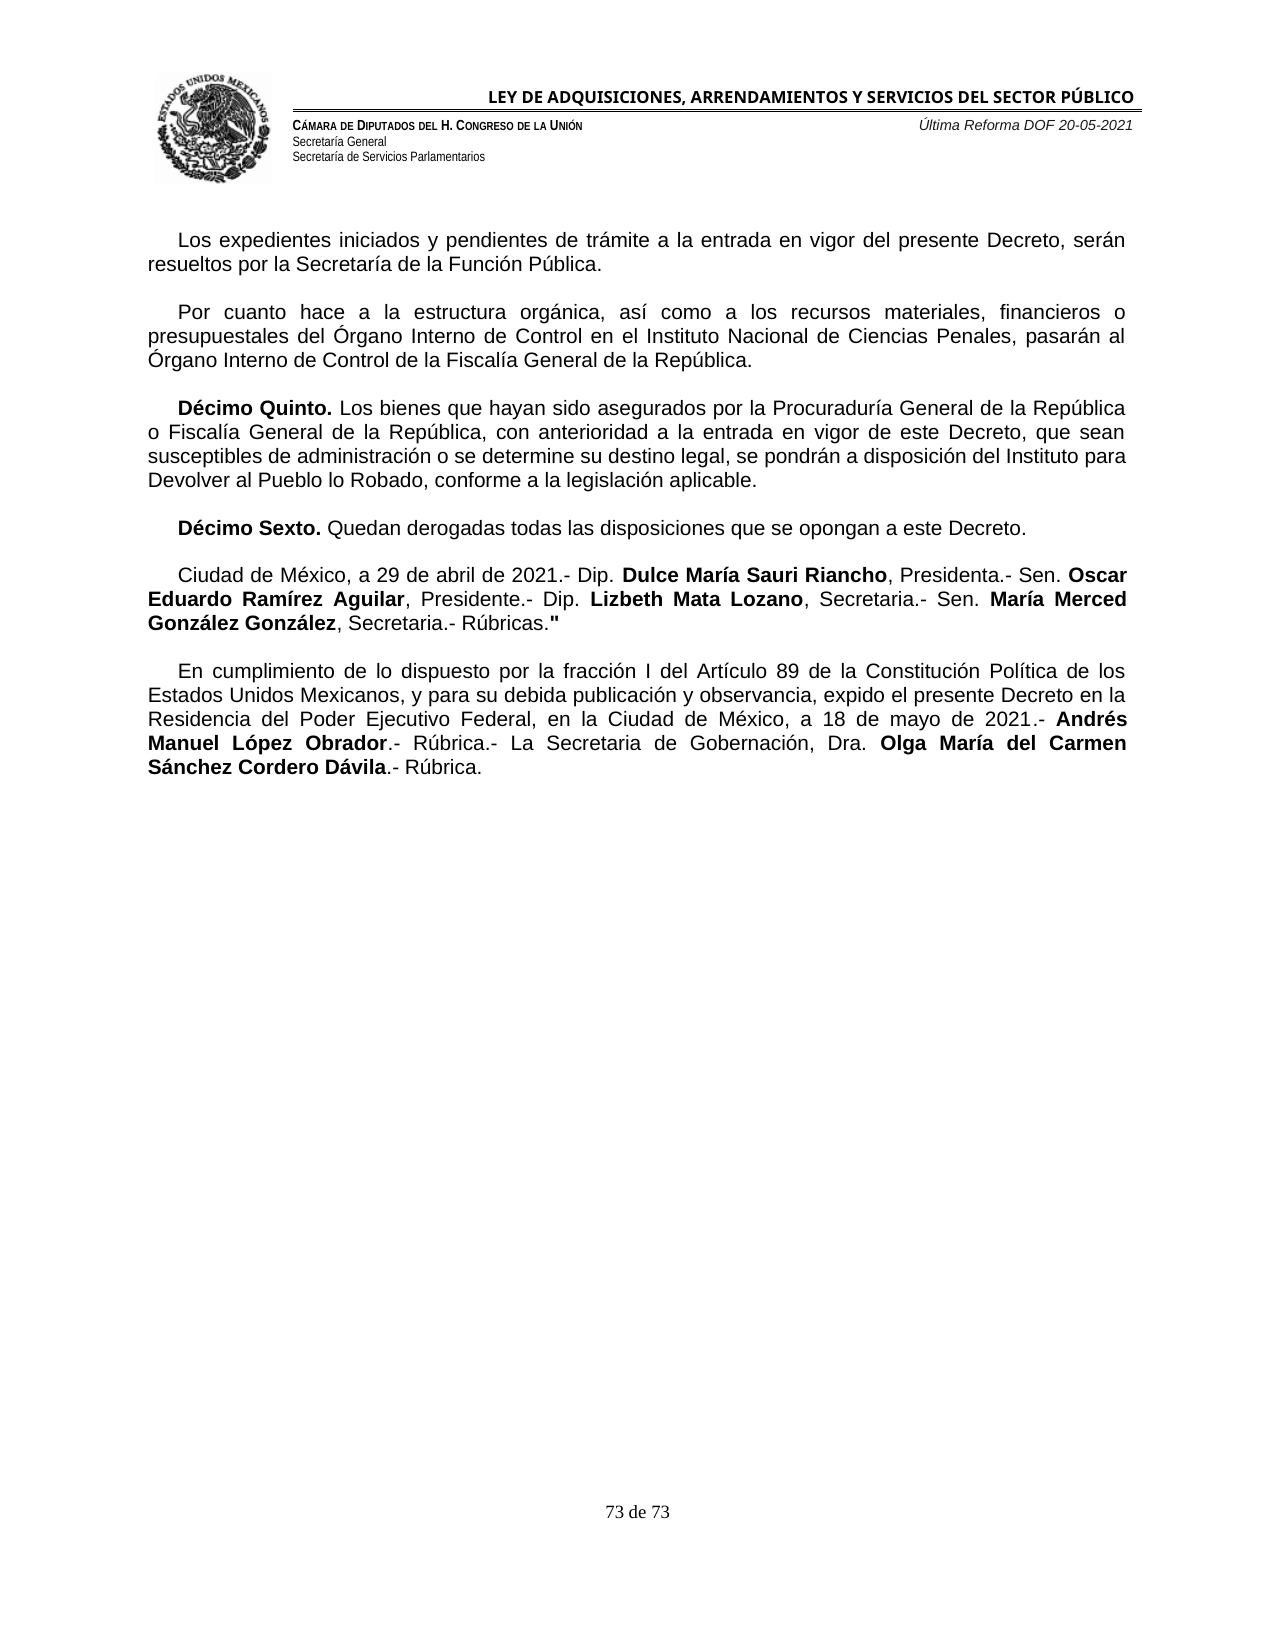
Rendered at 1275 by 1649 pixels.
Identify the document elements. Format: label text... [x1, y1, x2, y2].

text Por cuanto hace a la estructura orgánica, así como a los recursos materiales, financieros o presupuestales del Órgano Interno de Control en el Instituto Nacional de Ciencias Penales, pasarán al Órgano Interno de Control de la Fiscalía General de la República. [148, 300, 1127, 372]
text Décimo Sexto. Quedan derogadas todas las disposiciones que se opongan a este Decreto. [148, 515, 1127, 539]
text Los expedientes iniciados y pendientes de trámite a la entrada en vigor del presente Decreto, serán resueltos por la Secretaría de la Función Pública. [148, 228, 1127, 276]
text En cumplimiento de lo dispuesto por la fracción I del Artículo 89 de la Constitución Política de los Estados Unidos Mexicanos, y para su debida publicación y observancia, expido el presente Decreto en la Residencia del Poder Ejecutivo Federal, en la Ciudad de México, a 18 de mayo de 2021.- Andrés Manuel López Obrador.- Rúbrica.- La Secretaria de Gobernación, Dra. Olga María del Carmen Sánchez Cordero Dávila.- Rúbrica. [148, 659, 1127, 779]
text Ciudad de México, a 29 de abril de 2021.- Dip. Dulce María Sauri Riancho, Presidenta.- Sen. Oscar Eduardo Ramírez Aguilar, Presidente.- Dip. Lizbeth Mata Lozano, Secretaria.- Sen. María Merced González González, Secretaria.- Rúbricas." [148, 563, 1127, 635]
text Décimo Quinto. Los bienes que hayan sido asegurados por la Procuraduría General de la República o Fiscalía General de la República, con anterioridad a la entrada en vigor de este Decreto, que sean susceptibles de administración o se determine su destino legal, se pondrán a disposición del Instituto para Devolver al Pueblo lo Robado, conforme a la legislación aplicable. [148, 396, 1127, 491]
